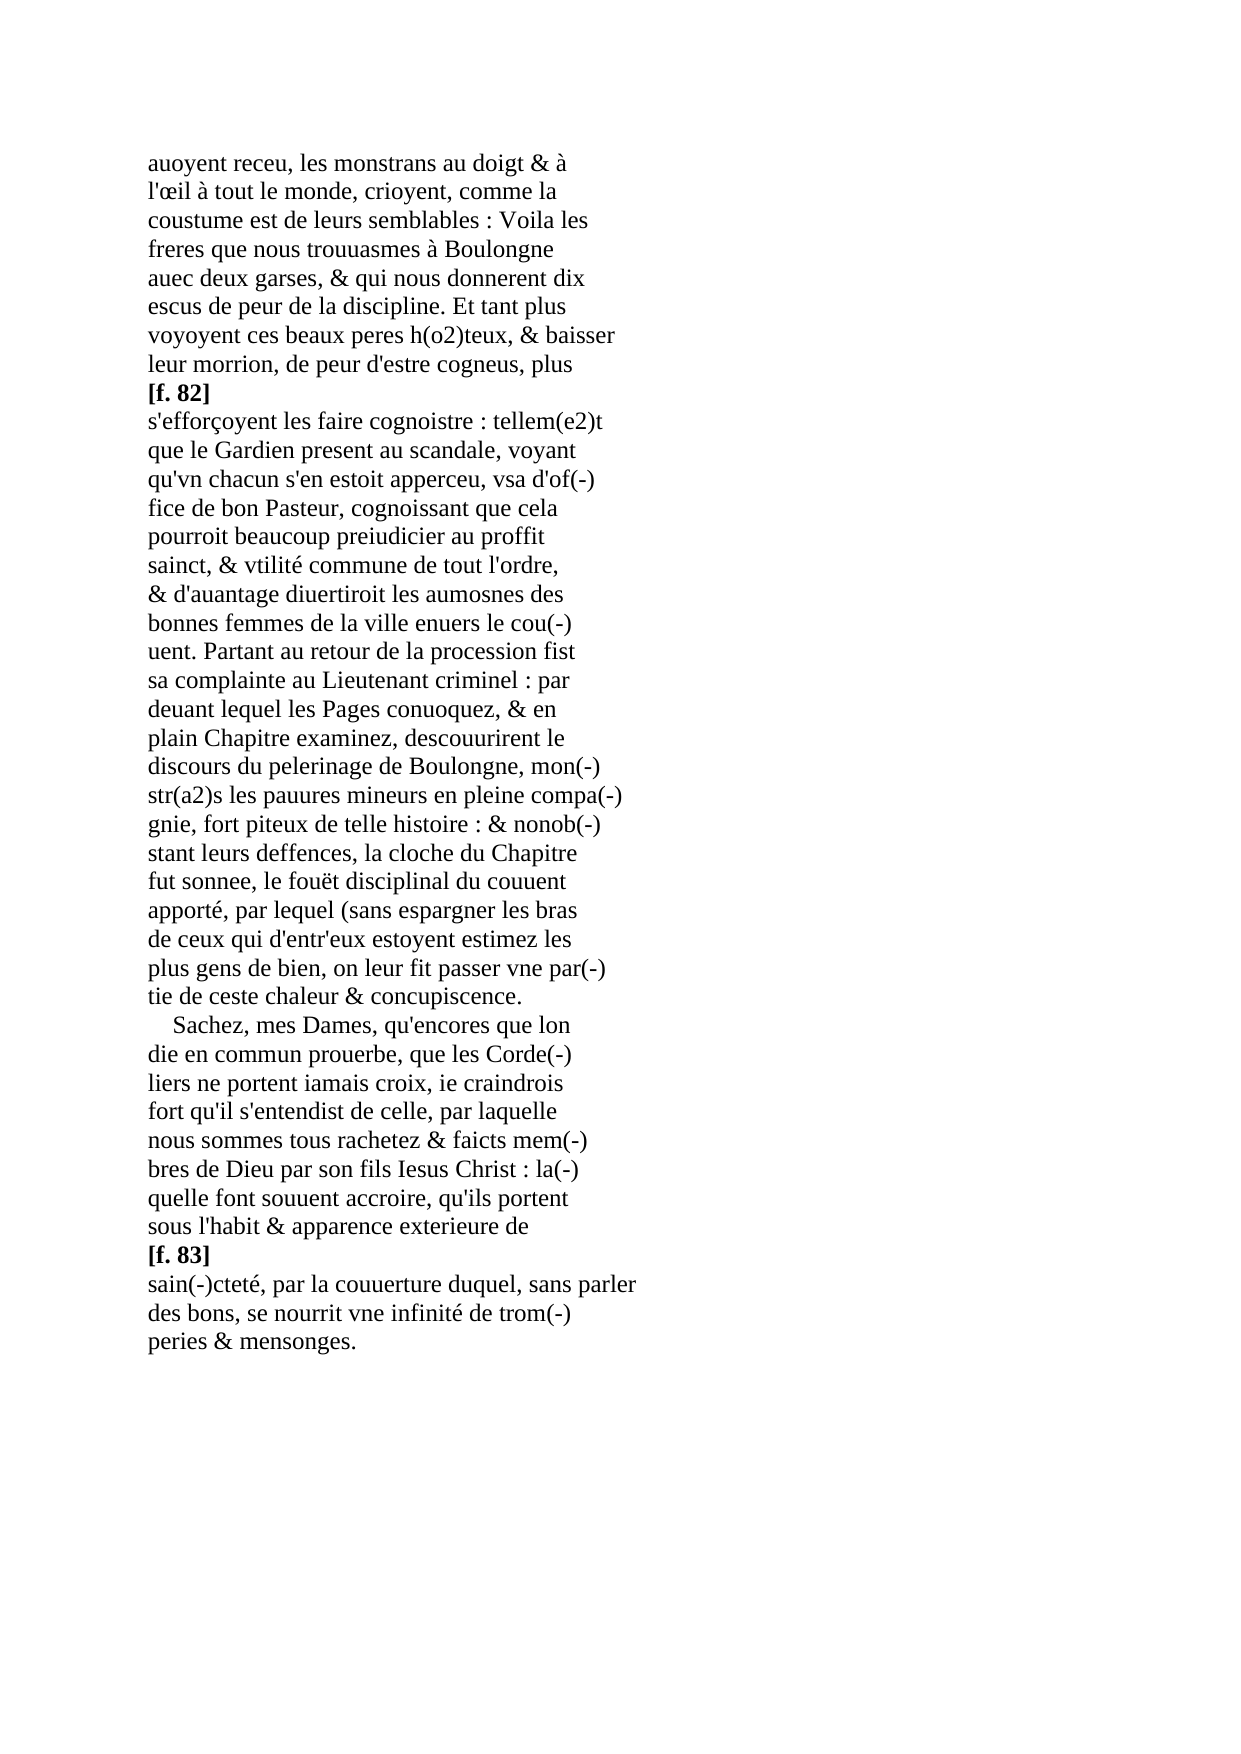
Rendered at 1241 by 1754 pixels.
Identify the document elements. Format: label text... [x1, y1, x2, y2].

text Sachez, mes Dames, qu'encores que lon die en commun prouerbe, que les Corde(-) liers ne portent iamais croix, ie craindrois fort qu'il s'entendist de celle, par laquelle nous sommes tous rachetez & faicts mem(-) bres de Dieu par son fils Iesus Christ : la(-) quelle font souuent accroire, qu'ils portent sous l'habit & apparence exterieure de [f. 83] sain(-)cteté, par la couuerture duquel, sans parler des bons, se nourrit vne infinité de trom(-) peries & mensonges. [148, 1010, 1093, 1355]
text auoyent receu, les monstrans au doigt & à l'œil à tout le monde, crioyent, comme la coustume est de leurs semblables : Voila les freres que nous trouuasmes à Boulongne auec deux garses, & qui nous donnerent dix escus de peur de la discipline. Et tant plus voyoyent ces beaux peres h(o2)teux, & baisser leur morrion, de peur d'estre cogneus, plus [f. 82] s'efforçoyent les faire cognoistre : tellem(e2)t que le Gardien present au scandale, voyant qu'vn chacun s'en estoit apperceu, vsa d'of(-) fice de bon Pasteur, cognoissant que cela pourroit beaucoup preiudicier au proffit sainct, & vtilité commune de tout l'ordre, & d'auantage diuertiroit les aumosnes des bonnes femmes de la ville enuers le cou(-) uent. Partant au retour de la procession fist sa complainte au Lieutenant criminel : par deuant lequel les Pages conuoquez, & en plain Chapitre examinez, descouurirent le discours du pelerinage de Boulongne, mon(-) str(a2)s les pauures mineurs en pleine compa(-) gnie, fort piteux de telle histoire : & nonob(-) stant leurs deffences, la cloche du Chapitre fut sonnee, le fouët disciplinal du couuent apporté, par lequel (sans espargner les bras de ceux qui d'entr'eux estoyent estimez les plus gens de bien, on leur fit passer vne par(-) tie de ceste chaleur & concupiscence. [148, 148, 1093, 1010]
